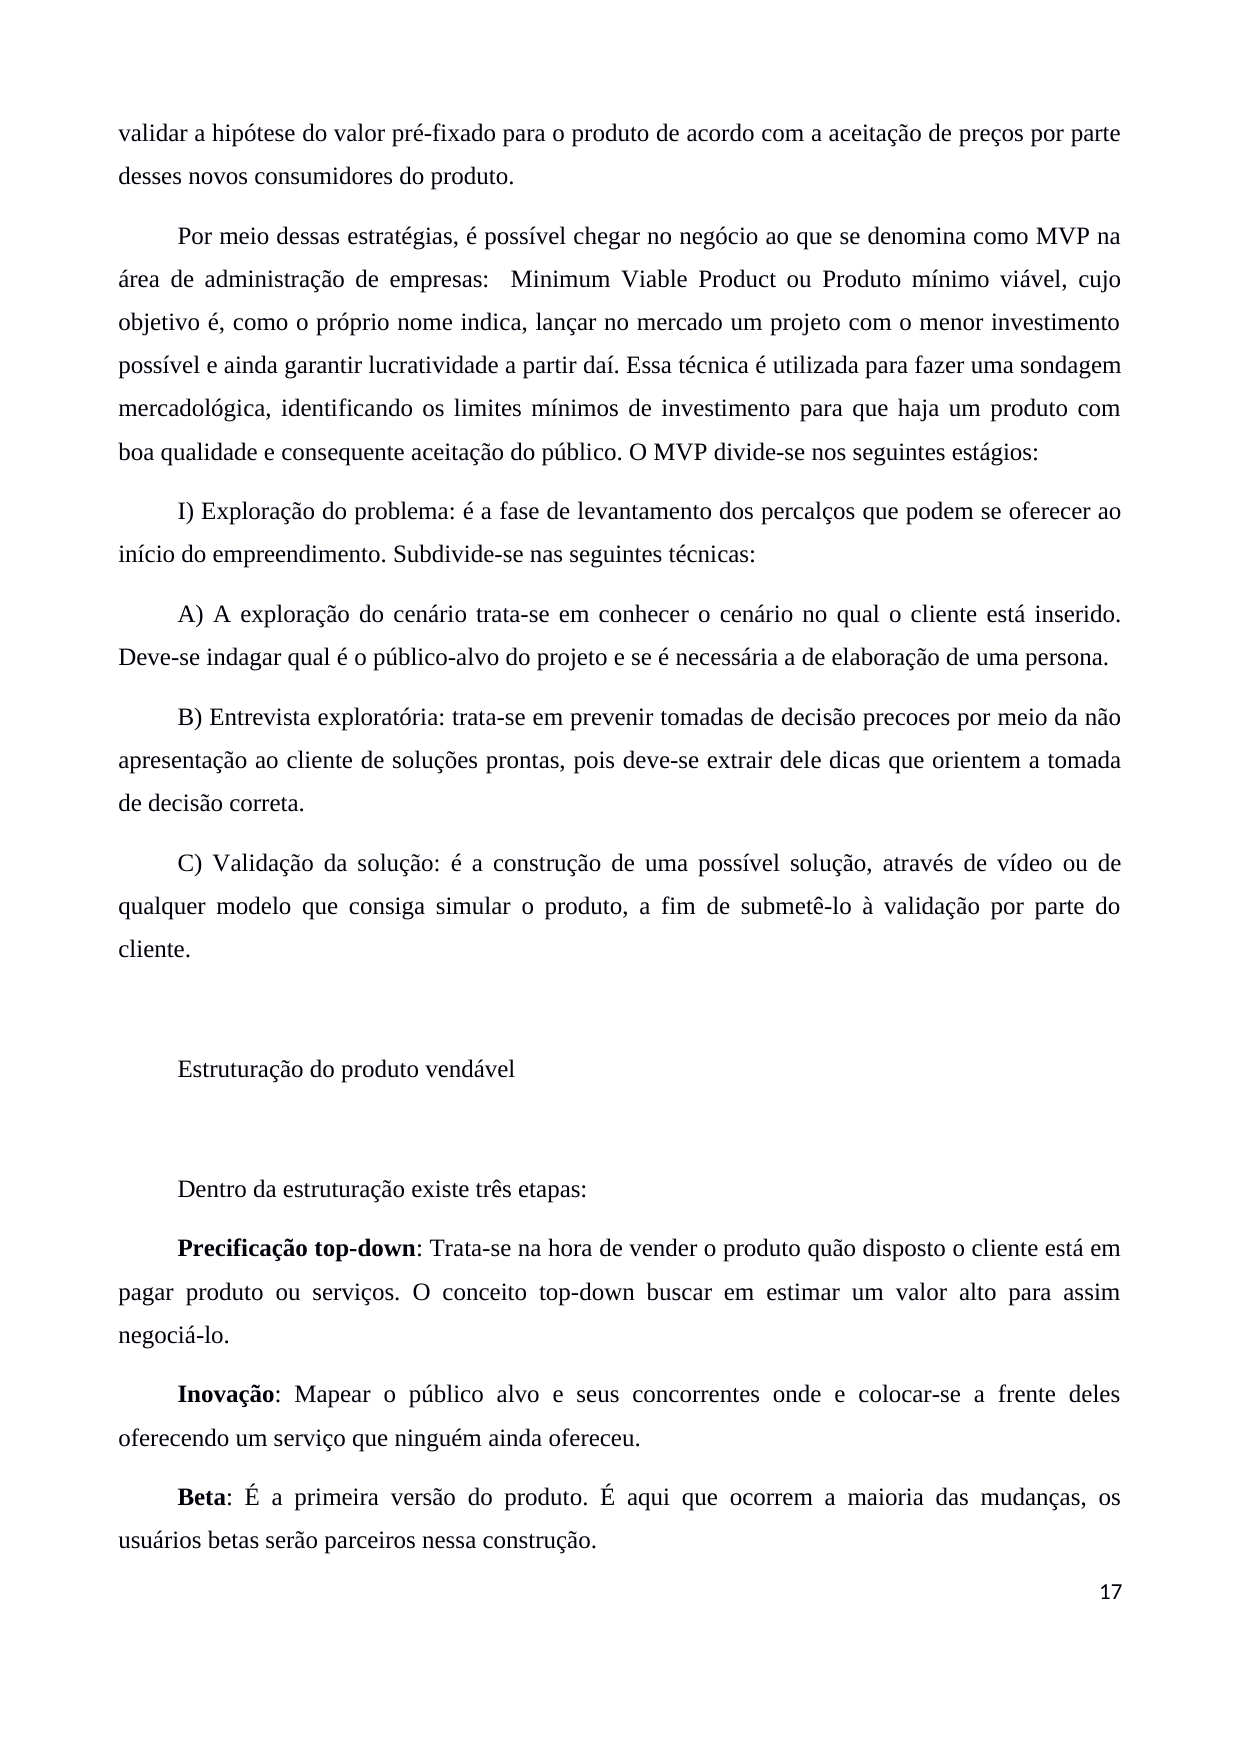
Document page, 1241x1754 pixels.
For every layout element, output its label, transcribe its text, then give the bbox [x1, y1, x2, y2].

text Precificação top-down: Trata-se na hora de vender o produto quão disposto o cliente está em pagar produto ou serviços. O conceito top-down buscar em estimar um valor alto para assim negociá-lo. [118, 1233, 1122, 1348]
text C) Validação da solução: é a construção de uma possível solução, através de vídeo ou de qualquer modelo que consiga simular o produto, a fim de submetê-lo à validação por parte do cliente. [118, 848, 1122, 963]
text Por meio dessas estratégias, é possível chegar no negócio ao que se denomina como MVP na área de administração de empresas: Minimum Viable Product ou Produto mínimo viável, cujo objetivo é, como o próprio nome indica, lançar no mercado um projeto com o menor investimento possível e ainda garantir lucratividade a partir daí. Essa técnica é utilizada para fazer uma sondagem mercadológica, identificando os limites mínimos de investimento para que haja um produto com boa qualidade e consequente aceitação do público. O MVP divide-se nos seguintes estágios: [118, 221, 1122, 465]
text validar a hipótese do valor pré-fixado para o produto de acordo com a aceitação de preços por parte desses novos consumidores do produto. [118, 118, 1122, 190]
text I) Exploração do problema: é a fase de levantamento dos percalços que podem se oferecer ao início do empreendimento. Subdivide-se nas seguintes técnicas: [118, 496, 1122, 568]
text Estruturação do produto vendável [118, 1054, 1122, 1083]
text B) Entrevista exploratória: trata-se em prevenir tomadas de decisão precoces por meio da não apresentação ao cliente de soluções prontas, pois deve-se extrair dele dicas que orientem a tomada de decisão correta. [118, 702, 1122, 817]
text Dentro da estruturação existe três etapas: [118, 1174, 1122, 1202]
text A) A exploração do cenário trata-se em conhecer o cenário no qual o cliente está inserido. Deve-se indagar qual é o público-alvo do projeto e se é necessária a de elaboração de uma persona. [118, 599, 1122, 671]
text Inovação: Mapear o público alvo e seus concorrentes onde e colocar-se a frente deles oferecendo um serviço que ninguém ainda ofereceu. [118, 1379, 1122, 1451]
text Beta: É a primeira versão do produto. É aqui que ocorrem a maioria das mudanças, os usuários betas serão parceiros nessa construção. [118, 1482, 1122, 1554]
